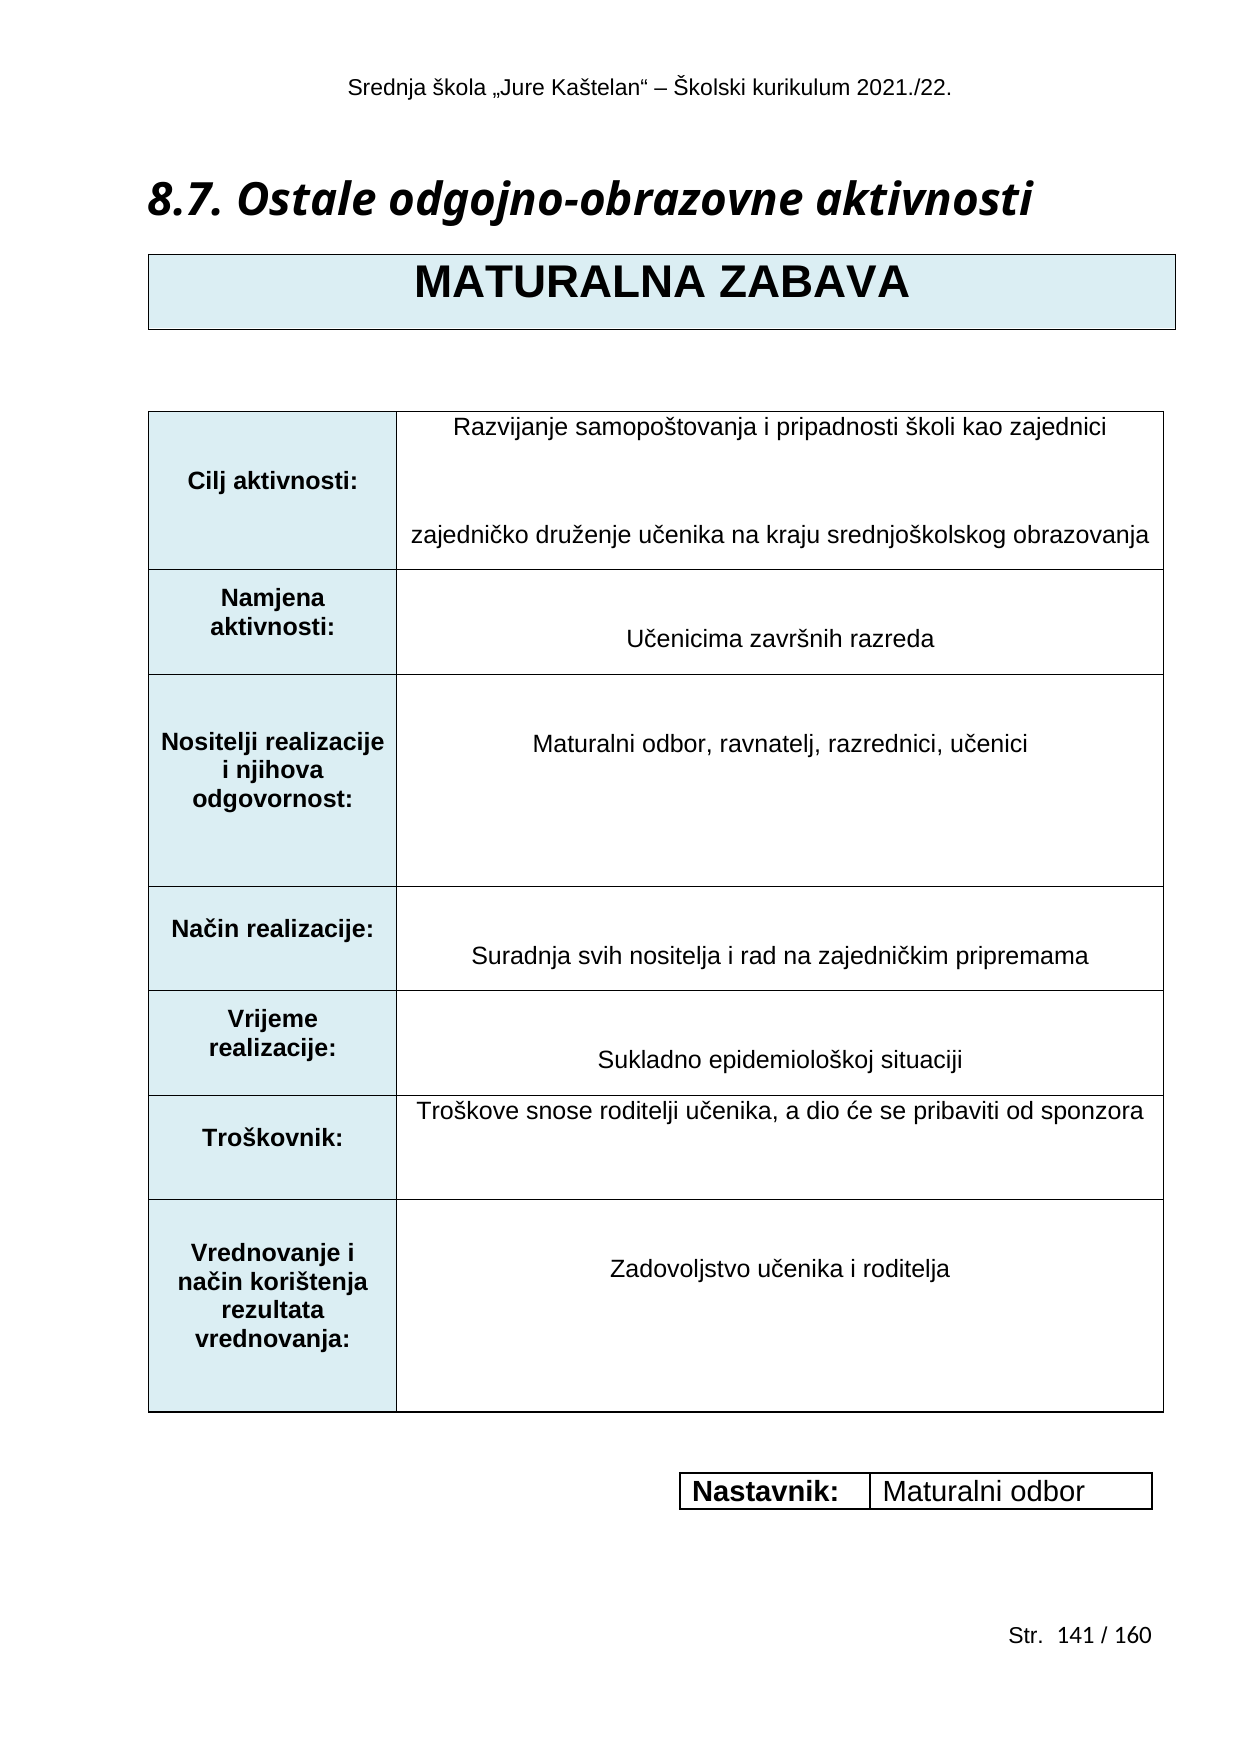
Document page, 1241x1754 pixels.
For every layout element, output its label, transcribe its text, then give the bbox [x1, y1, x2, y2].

table_header Razvijanje samopoštovanja i pripadnosti školi kao zajednici zajedničko druženje učenika na kraju srednjoškolskog obrazovanja [397, 412, 1163, 569]
table_cell Nositelji realizacije i njihova odgovornost: [149, 675, 396, 886]
table_header Maturalni odbor [871, 1474, 1151, 1507]
table_header Nastavnik: [681, 1474, 869, 1507]
table_cell Maturalni odbor, ravnatelj, razrednici, učenici [397, 675, 1163, 886]
table_cell Zadovoljstvo učenika i roditelja [397, 1200, 1163, 1411]
table_cell Način realizacije: [149, 887, 396, 990]
table_cell Suradnja svih nositelja i rad na zajedničkim pripremama [397, 887, 1163, 990]
table_header Cilj aktivnosti: [149, 412, 396, 569]
table_cell Namjena aktivnosti: [149, 570, 396, 674]
subtitle 8.7. Ostale odgojno-obrazovne aktivnosti [148, 166, 1152, 229]
table_cell Sukladno epidemiološkoj situaciji [397, 991, 1163, 1095]
table_cell Vrijeme realizacije: [149, 991, 396, 1095]
table_cell Vrednovanje i način korištenja rezultata vrednovanja: [149, 1200, 396, 1411]
table_cell Učenicima završnih razreda [397, 570, 1163, 674]
table_cell Troškovnik: [149, 1096, 396, 1199]
table_cell Troškove snose roditelji učenika, a dio će se pribaviti od sponzora [397, 1096, 1163, 1199]
table_header MATURALNA ZABAVA [149, 255, 1175, 328]
